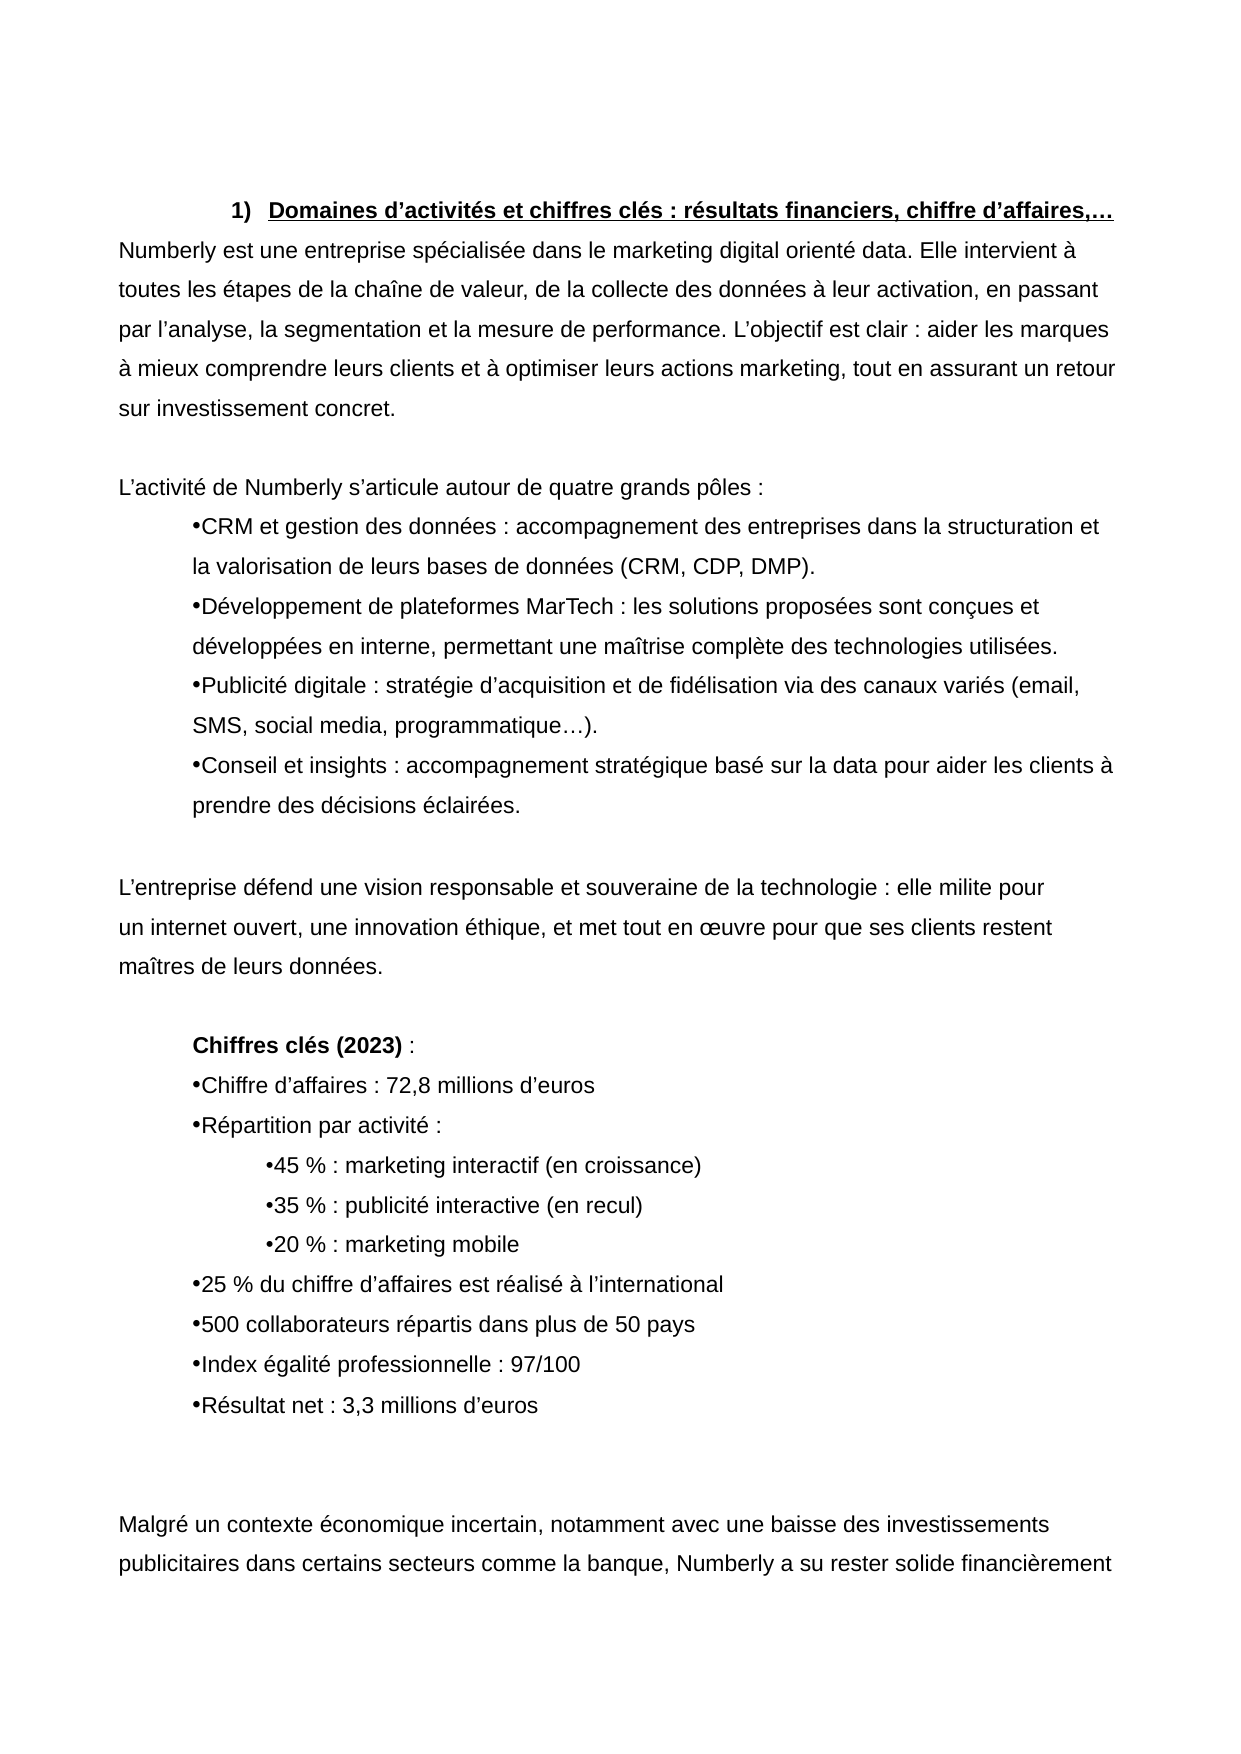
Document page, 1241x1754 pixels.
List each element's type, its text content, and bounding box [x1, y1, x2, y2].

text L’entreprise défend une vision responsable et souveraine de la technologie : elle milite pour un internet ouvert, une innovation éthique, et met tout en œuvre pour que ses clients restent maîtres de leurs données. [118, 874, 1122, 979]
list Domaines d’activités et chiffres clés : résultats financiers, chiffre d’affaires,… [231, 197, 1122, 224]
list Publicité digitale : stratégie d’acquisition et de fidélisation via des canaux variés (email, SMS, social media, programmatique…). [118, 672, 1122, 738]
list Conseil et insights : accompagnement stratégique basé sur la data pour aider les clients à prendre des décisions éclairées. [118, 752, 1122, 818]
list 500 collaborateurs répartis dans plus de 50 pays [118, 1311, 1122, 1338]
list Répartition par activité : [118, 1112, 1122, 1139]
text Numberly est une entreprise spécialisée dans le marketing digital orienté data. Elle intervient à toutes les étapes de la chaîne de valeur, de la collecte des données à leur activation, en passant par l’analyse, la segmentation et la mesure de performance. L’objectif est clair : aider les marques à mieux comprendre leurs clients et à optimiser leurs actions marketing, tout en assurant un retour sur investissement concret. [118, 237, 1122, 421]
list CRM et gestion des données : accompagnement des entreprises dans la structuration et la valorisation de leurs bases de données (CRM, CDP, DMP). [118, 513, 1122, 579]
list Développement de plateformes MarTech : les solutions proposées sont conçues et développées en interne, permettant une maîtrise complète des technologies utilisées. [118, 593, 1122, 659]
list 35 % : publicité interactive (en recul) [118, 1192, 1122, 1218]
list Index égalité professionnelle : 97/100 [118, 1351, 1122, 1378]
list 45 % : marketing interactif (en croissance) [118, 1152, 1122, 1178]
list 25 % du chiffre d’affaires est réalisé à l’international [118, 1271, 1122, 1297]
text Malgré un contexte économique incertain, notamment avec une baisse des investissements publicitaires dans certains secteurs comme la banque, Numberly a su rester solide financièrement [118, 1511, 1122, 1577]
text L’activité de Numberly s’articule autour de quatre grands pôles : [118, 474, 1122, 500]
list 20 % : marketing mobile [118, 1231, 1122, 1257]
list Chiffre d’affaires : 72,8 millions d’euros [118, 1072, 1122, 1098]
text Chiffres clés (2023) : [118, 1032, 1122, 1058]
list Résultat net : 3,3 millions d’euros [118, 1392, 1122, 1418]
